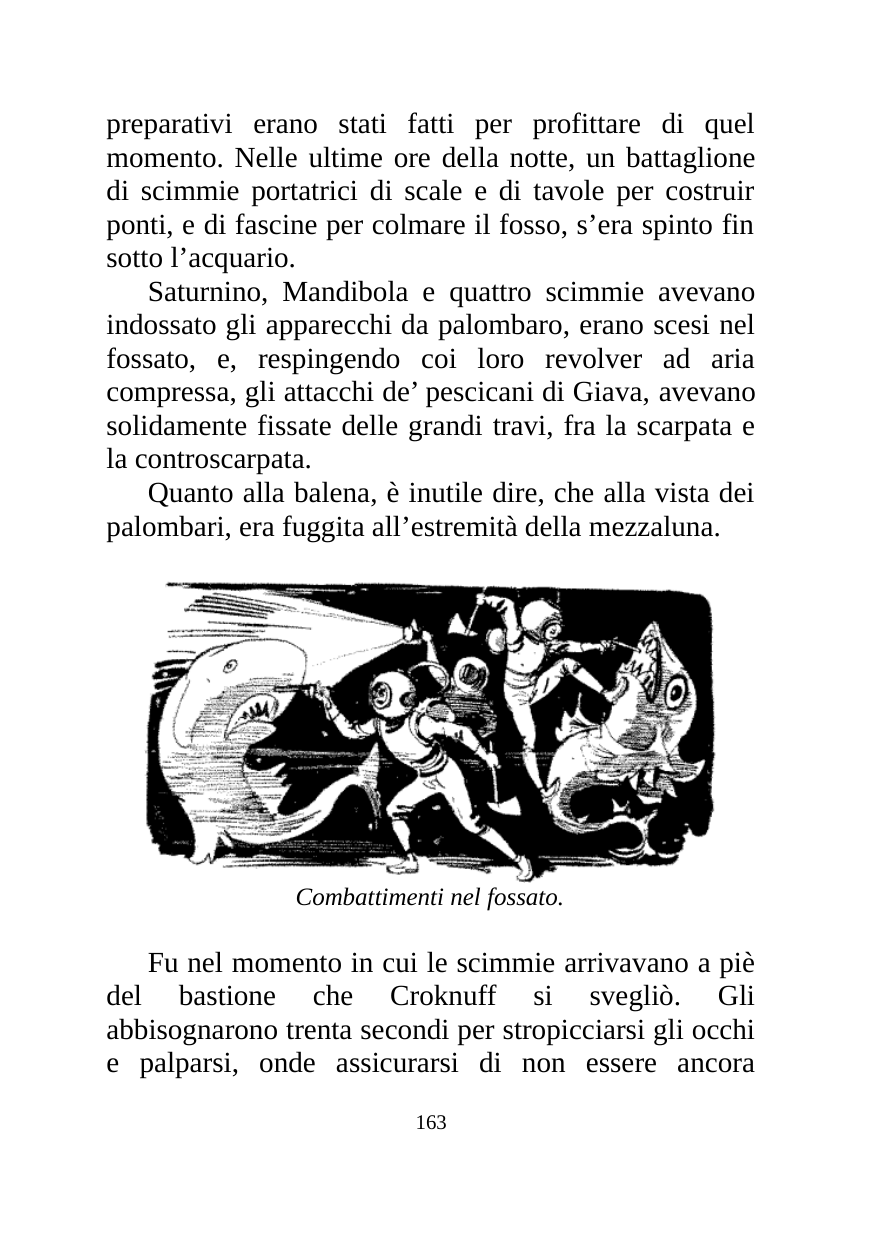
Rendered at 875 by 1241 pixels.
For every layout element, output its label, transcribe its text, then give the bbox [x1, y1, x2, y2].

text preparativi erano stati fatti per profittare di quel momento. Nelle ultime ore della notte, un battaglione di scimmie portatrici di scale e di tavole per costruir ponti, e di fascine per colmare il fosso, s’era spinto fin sotto l’acquario. [106, 106, 756, 274]
text [137, 567, 725, 578]
text Combattimenti nel fossato. [137, 883, 725, 911]
picture [136, 578, 725, 883]
text Fu nel momento in cui le scimmie arrivavano a piè del bastione che Croknuff si svegliò. Gli abbisognarono trenta secondi per stropicciarsi gli occhi e palparsi, onde assicurarsi di non essere ancora [106, 945, 756, 1079]
text Quanto alla balena, è inutile dire, che alla vista dei palombari, era fuggita all’estremità della mezzaluna. [106, 475, 756, 542]
text Saturnino, Mandibola e quattro scimmie avevano indossato gli apparecchi da palombaro, erano scesi nel fossato, e, respingendo coi loro revolver ad aria compressa, gli attacchi de’ pescicani di Giava, avevano solidamente fissate delle grandi travi, fra la scarpata e la controscarpata. [106, 274, 756, 475]
